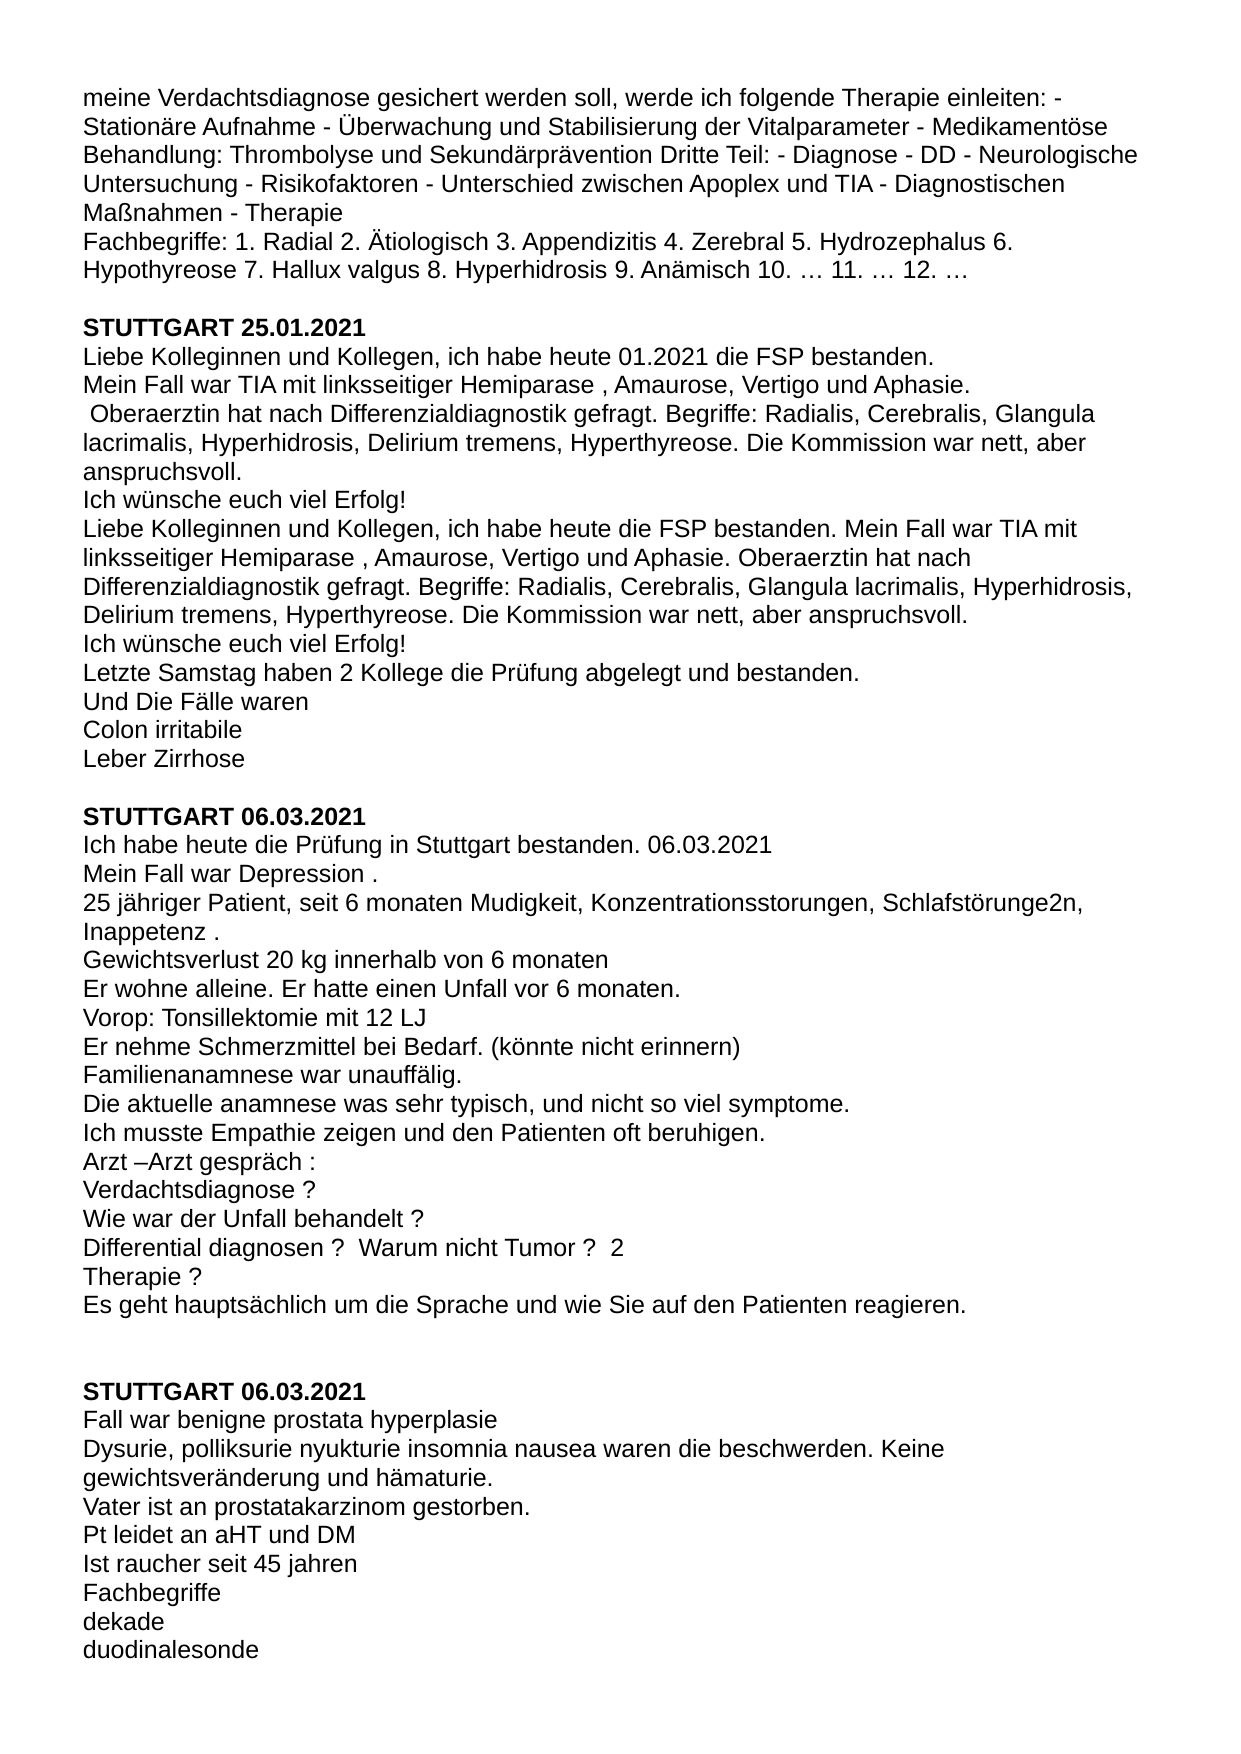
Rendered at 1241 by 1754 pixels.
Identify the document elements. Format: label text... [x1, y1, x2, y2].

text 25 jähriger Patient, seit 6 monaten Mudigkeit, Konzentrationsstorungen, Schlafstörunge2n, Inappetenz . [83, 888, 1157, 945]
text Vorop: Tonsillektomie mit 12 LJ [83, 1003, 1157, 1031]
text Wie war der Unfall behandelt ? [83, 1204, 1157, 1233]
text Liebe Kolleginnen und Kollegen, ich habe heute 01.2021 die FSP bestanden. [83, 341, 1157, 370]
text Er nehme Schmerzmittel bei Bedarf. (könnte nicht erinnern) [83, 1031, 1157, 1060]
text Differential diagnosen ? Warum nicht Tumor ? 2 [83, 1233, 1157, 1261]
text Mein Fall war Depression . [83, 859, 1157, 888]
text Liebe Kolleginnen und Kollegen, ich habe heute die FSP bestanden. Mein Fall war TIA mit linksseitiger Hemiparase , Amaurose, Vertigo und Aphasie. Oberaerztin hat nach Differenzialdiagnostik gefragt. Begriffe: Radialis, Cerebralis, Glangula lacrimalis, Hyperhidrosis, Delirium tremens, Hyperthyreose. Die Kommission war nett, aber anspruchsvoll. [83, 514, 1157, 629]
text Fachbegriffe: 1. Radial 2. Ätiologisch 3. Appendizitis 4. Zerebral 5. Hydrozephalus 6. Hypothyreose 7. Hallux valgus 8. Hyperhidrosis 9. Anämisch 10. … 11. … 12. … [83, 226, 1157, 284]
text Ich wünsche euch viel Erfolg! [83, 629, 1157, 658]
text duodinalesonde [83, 1635, 1157, 1664]
text Verdachtsdiagnose ? [83, 1175, 1157, 1204]
text Oberaerztin hat nach Differenzialdiagnostik gefragt. Begriffe: Radialis, Cerebralis, Glangula lacrimalis, Hyperhidrosis, Delirium tremens, Hyperthyreose. Die Kommission war nett, aber anspruchsvoll. [83, 399, 1157, 485]
text Letzte Samstag haben 2 Kollege die Prüfung abgelegt und bestanden. [83, 658, 1157, 686]
text STUTTGART 06.03.2021 [83, 801, 1157, 830]
text Dysurie, polliksurie nyukturie insomnia nausea waren die beschwerden. Keine gewichtsveränderung und hämaturie. [83, 1434, 1157, 1491]
text Er wohne alleine. Er hatte einen Unfall vor 6 monaten. [83, 974, 1157, 1003]
text Fall war benigne prostata hyperplasie [83, 1405, 1157, 1434]
text Colon irritabile [83, 715, 1157, 744]
text Ich musste Empathie zeigen und den Patienten oft beruhigen. [83, 1118, 1157, 1146]
text Arzt –Arzt gespräch : [83, 1146, 1157, 1175]
text Die aktuelle anamnese was sehr typisch, und nicht so viel symptome. [83, 1089, 1157, 1118]
text Ich habe heute die Prüfung in Stuttgart bestanden. 06.03.2021 [83, 830, 1157, 859]
text Es geht hauptsächlich um die Sprache und wie Sie auf den Patienten reagieren. [83, 1290, 1157, 1319]
text Ist raucher seit 45 jahren [83, 1549, 1157, 1578]
text Ich wünsche euch viel Erfolg! [83, 485, 1157, 514]
text Pt leidet an aHT und DM [83, 1520, 1157, 1549]
text Und Die Fälle waren [83, 686, 1157, 715]
text meine Verdachtsdiagnose gesichert werden soll, werde ich folgende Therapie einleiten: - Stationäre Aufnahme - Überwachung und Stabilisierung der Vitalparameter - Medikamentöse Behandlung: Thrombolyse und Sekundärprävention Dritte Teil: - Diagnose - DD - Neurologische Untersuchung - Risikofaktoren - Unterschied zwischen Apoplex und TIA - Diagnostischen Maßnahmen - Therapie [83, 83, 1157, 226]
text Mein Fall war TIA mit linksseitiger Hemiparase , Amaurose, Vertigo und Aphasie. [83, 370, 1157, 399]
text dekade [83, 1606, 1157, 1635]
text STUTTGART 25.01.2021 [83, 313, 1157, 341]
text Gewichtsverlust 20 kg innerhalb von 6 monaten [83, 945, 1157, 974]
text Vater ist an prostatakarzinom gestorben. [83, 1491, 1157, 1520]
text Leber Zirrhose [83, 744, 1157, 773]
text Fachbegriffe [83, 1578, 1157, 1606]
text STUTTGART 06.03.2021 [83, 1376, 1157, 1405]
text Familienanamnese war unauffälig. [83, 1060, 1157, 1089]
text Therapie ? [83, 1261, 1157, 1290]
